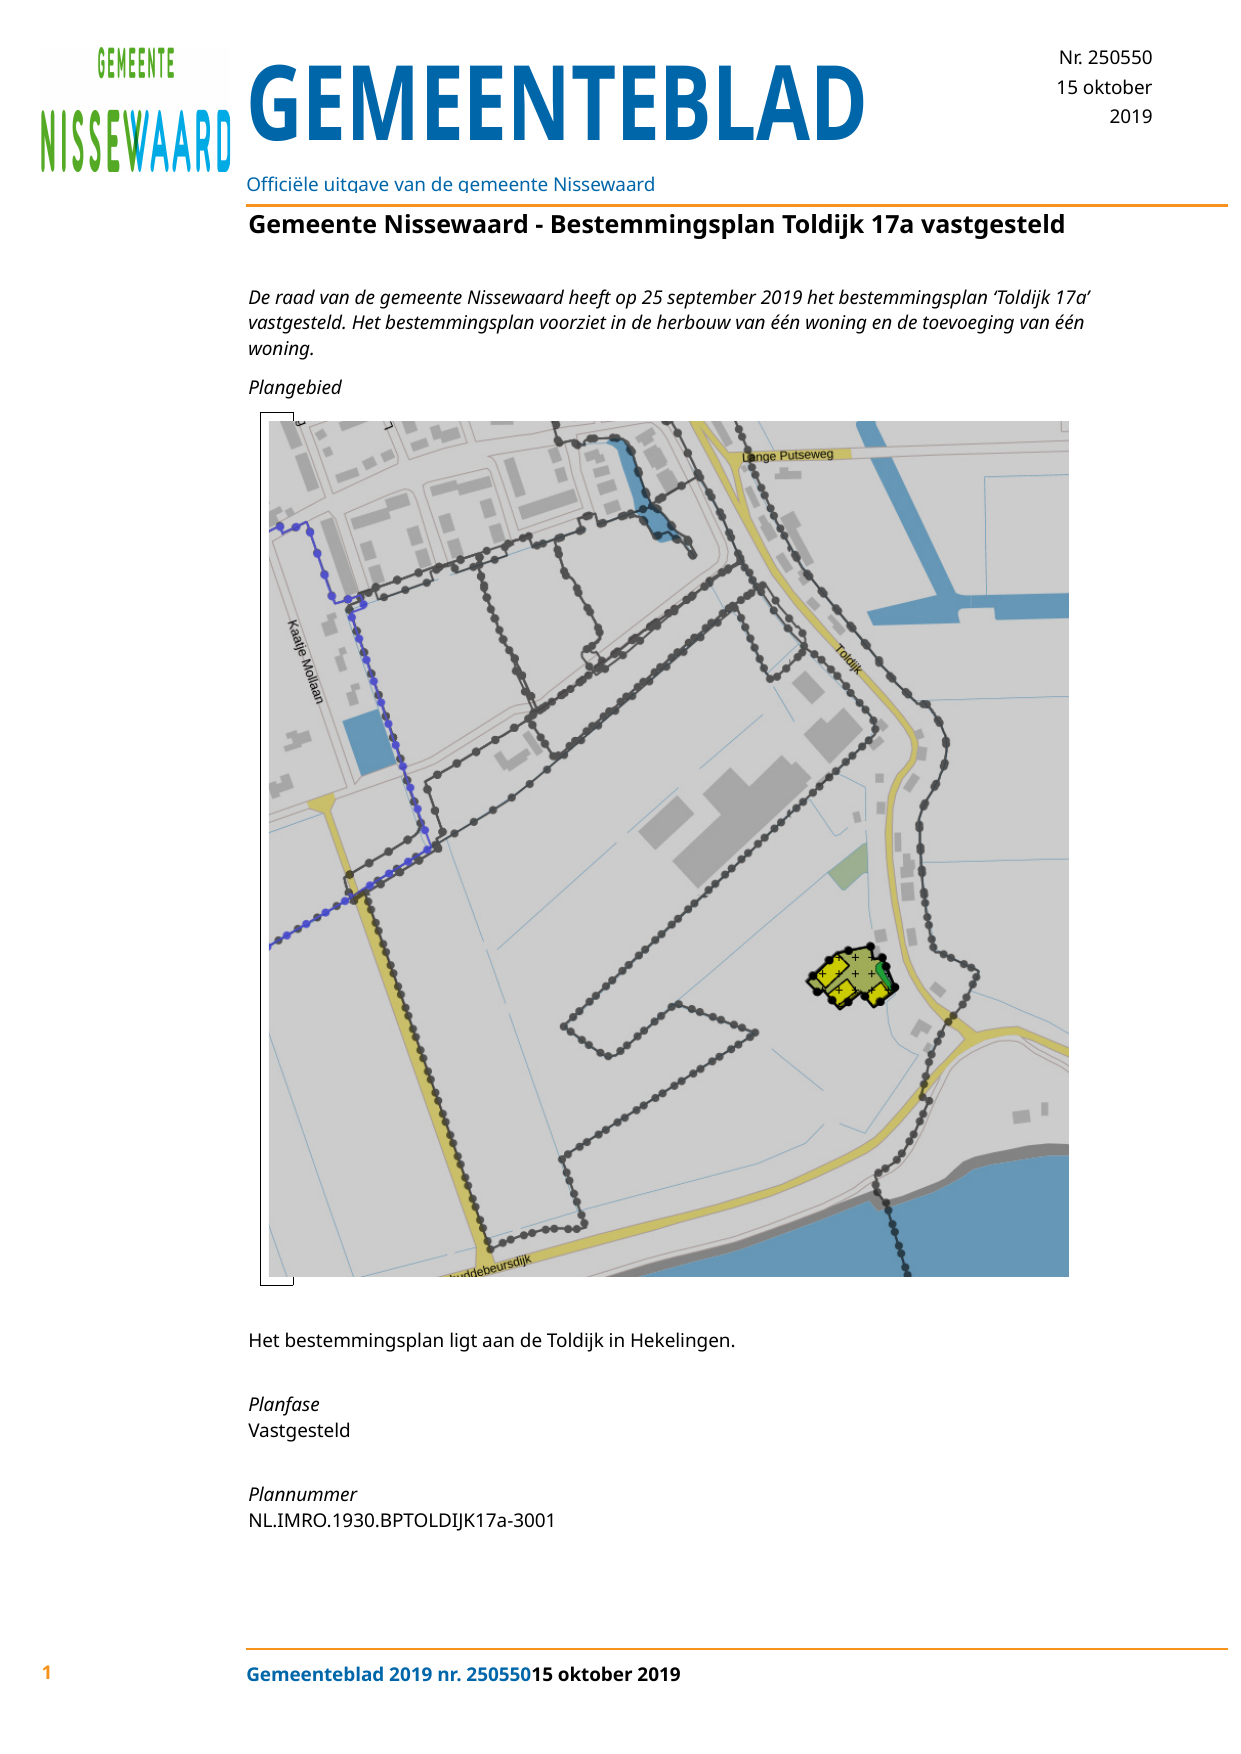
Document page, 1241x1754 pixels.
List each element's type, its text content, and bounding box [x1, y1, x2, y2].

text NL.IMRO.1930.BPTOLDIJK17a-3001 [248, 1507, 1152, 1532]
text De raad van de gemeente Nissewaard heeft op 25 september 2019 het bestemmingsplan ‘Toldijk 17a’ vastgesteld. Het bestemmingsplan voorziet in de herbouw van één woning en de toevoeging van één woning. [248, 284, 1152, 361]
picture [176, 157, 187, 172]
text Plannummer [248, 1481, 1152, 1507]
picture [201, 122, 206, 138]
picture [154, 157, 165, 172]
picture [41, 47, 231, 172]
text Gemeente Nissewaard - Bestemmingsplan Toldijk 17a vastgesteld [248, 207, 1152, 241]
picture [268, 421, 1069, 1277]
text Het bestemmingsplan ligt aan de Toldijk in Hekelingen. [248, 1327, 1152, 1353]
picture [222, 122, 227, 160]
text Planfase [248, 1391, 1152, 1417]
text Vastgesteld [248, 1417, 1152, 1443]
text Plangebied [248, 374, 1152, 400]
picture [200, 151, 206, 172]
